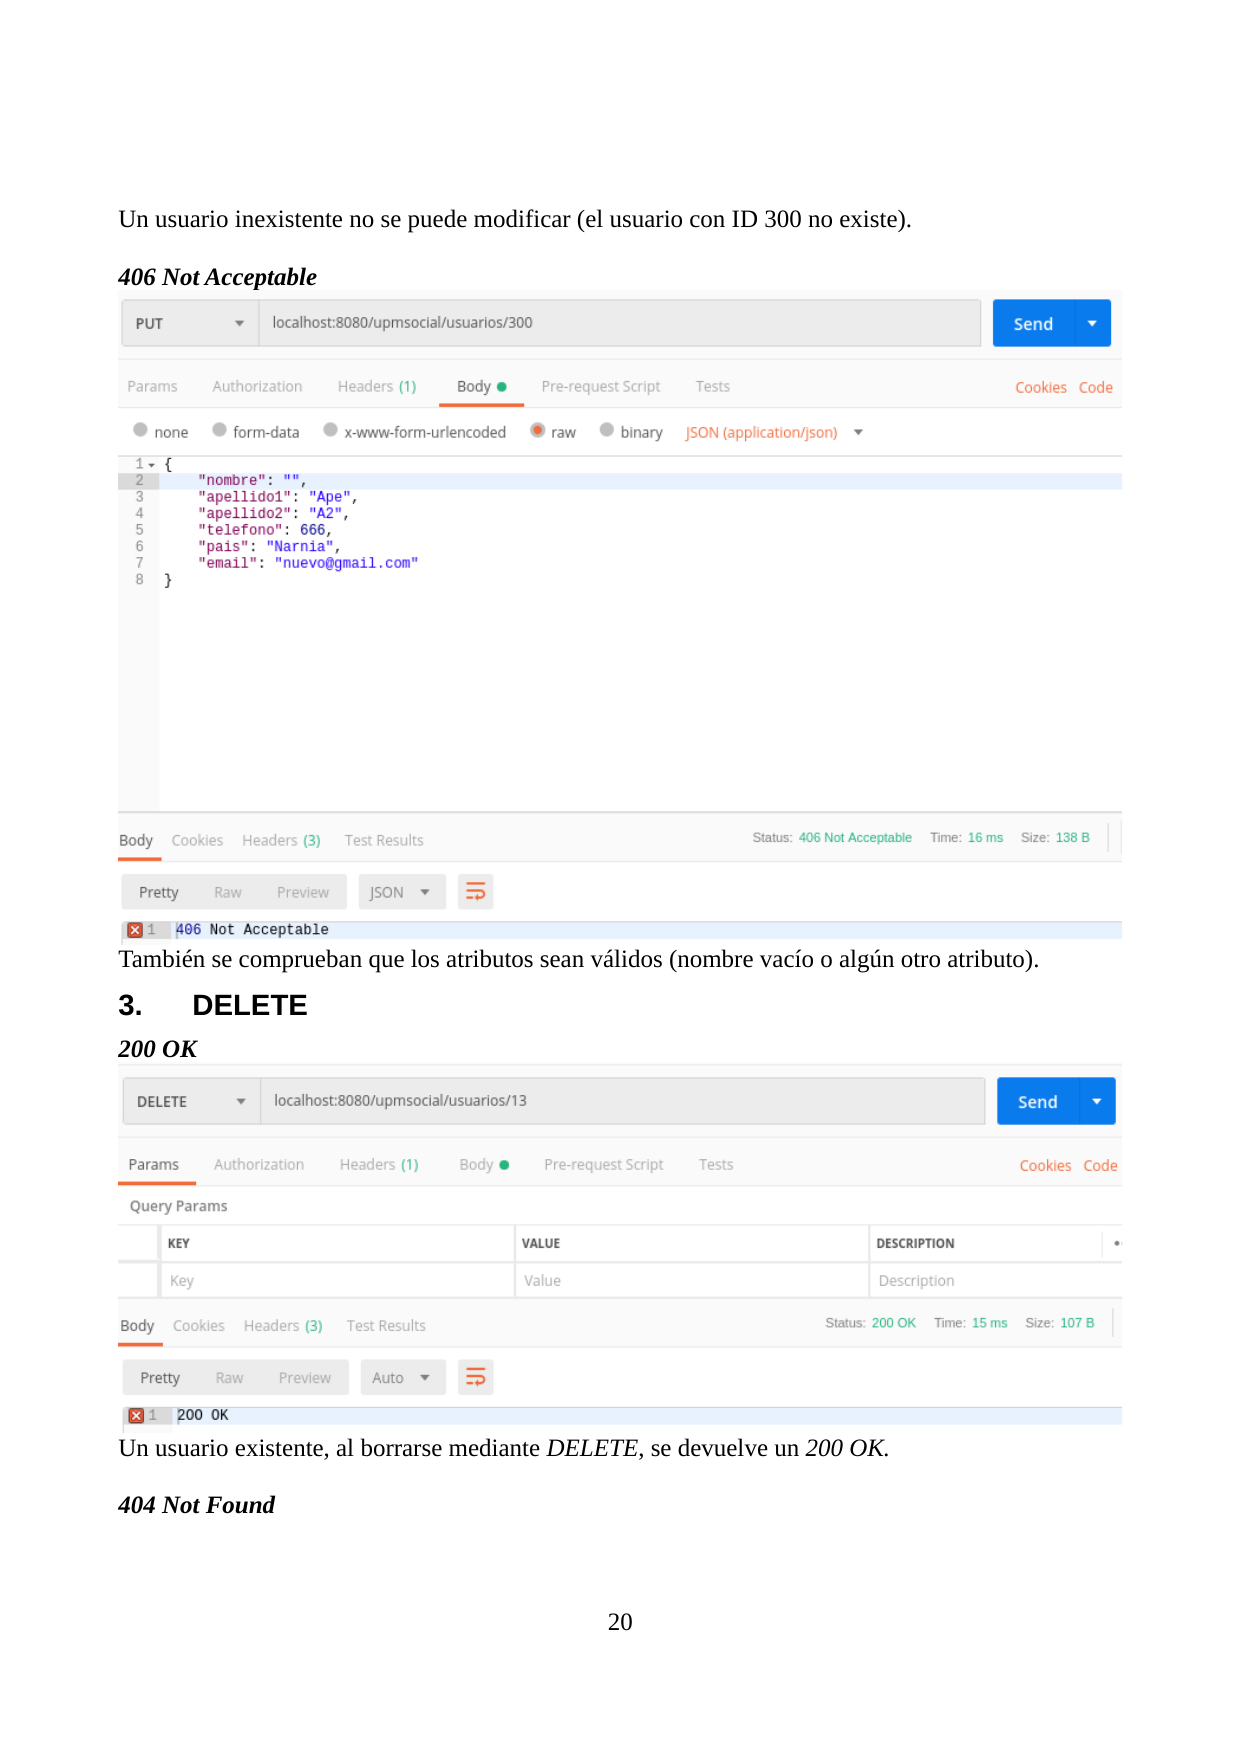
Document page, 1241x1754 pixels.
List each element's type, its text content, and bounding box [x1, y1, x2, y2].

text También se comprueban que los atributos sean válidos (nombre vacío o algún otro atributo). [118, 945, 1122, 973]
picture [118, 1062, 1123, 1433]
picture [118, 290, 1123, 945]
text 406 Not Acceptable [118, 262, 1122, 290]
text 404 Not Found [118, 1491, 1122, 1519]
text 200 OK [118, 1034, 1122, 1062]
text Un usuario existente, al borrarse mediante DELETE, se devuelve un 200 OK. [118, 1433, 1122, 1462]
text Un usuario inexistente no se puede modificar (el usuario con ID 300 no existe). [118, 204, 1122, 233]
subtitle DELETE [118, 987, 1122, 1021]
